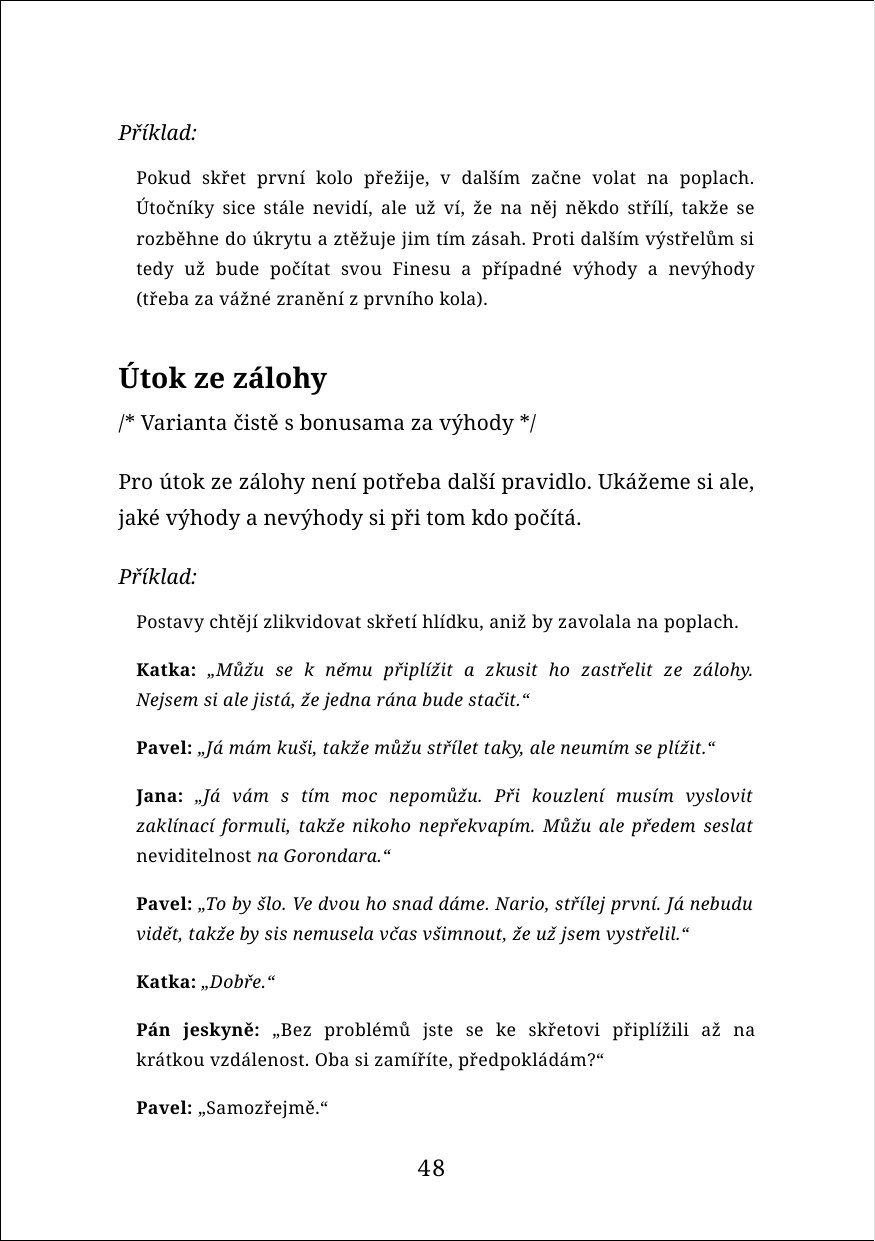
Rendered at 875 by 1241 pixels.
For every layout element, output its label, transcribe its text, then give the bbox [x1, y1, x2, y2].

text Pro útok ze zálohy není potřeba další pravidlo. Ukážeme si ale, jaké výhody a nevýhody si při tom kdo počítá. [118, 467, 756, 531]
text Katka: „Můžu se k němu připlížit a zkusit ho zastřelit ze zálohy. Nejsem si ale jistá, že jedna rána bude stačit.“ [136, 657, 756, 711]
text Příklad: [118, 562, 756, 590]
subtitle Útok ze zálohy [118, 358, 756, 396]
text Pavel: „Samozřejmě.“ [136, 1096, 756, 1120]
text Pán jeskyně: „Bez problémů jste se ke skřetovi připlížili až na krátkou vzdálenost. Oba si zamíříte, předpokládám?“ [136, 1017, 756, 1072]
text Pokud skřet první kolo přežije, v dalším začne volat na poplach. Útočníky sice stále nevidí, ale už ví, že na něj někdo střílí, takže se rozběhne do úkrytu a ztěžuje jim tím zásah. Proti dalším výstřelům si tedy už bude počítat svou Finesu a případné výhody a nevýhody (třeba za vážné zranění z prvního kola). [136, 166, 756, 311]
text /* Varianta čistě s bonusama za výhody */ [118, 408, 756, 436]
text Pavel: „Já mám kuši, takže můžu střílet taky, ale neumím se plížit.“ [136, 735, 756, 759]
text Katka: „Dobře.“ [136, 969, 756, 994]
text Postavy chtějí zlikvidovat skřetí hlídku, aniž by zavolala na poplach. [136, 609, 756, 633]
text Příklad: [118, 118, 756, 147]
text Pavel: „To by šlo. Ve dvou ho snad dáme. Nario, střílej první. Já nebudu vidět, takže by sis nemusela včas všimnout, že už jsem vystřelil.“ [136, 891, 756, 946]
text Jana: „Já vám s tím moc nepomůžu. Při kouzlení musím vyslovit zaklínací formuli, takže nikoho nepřekvapím. Můžu ale předem seslat neviditelnost na Gorondara.“ [136, 783, 756, 868]
